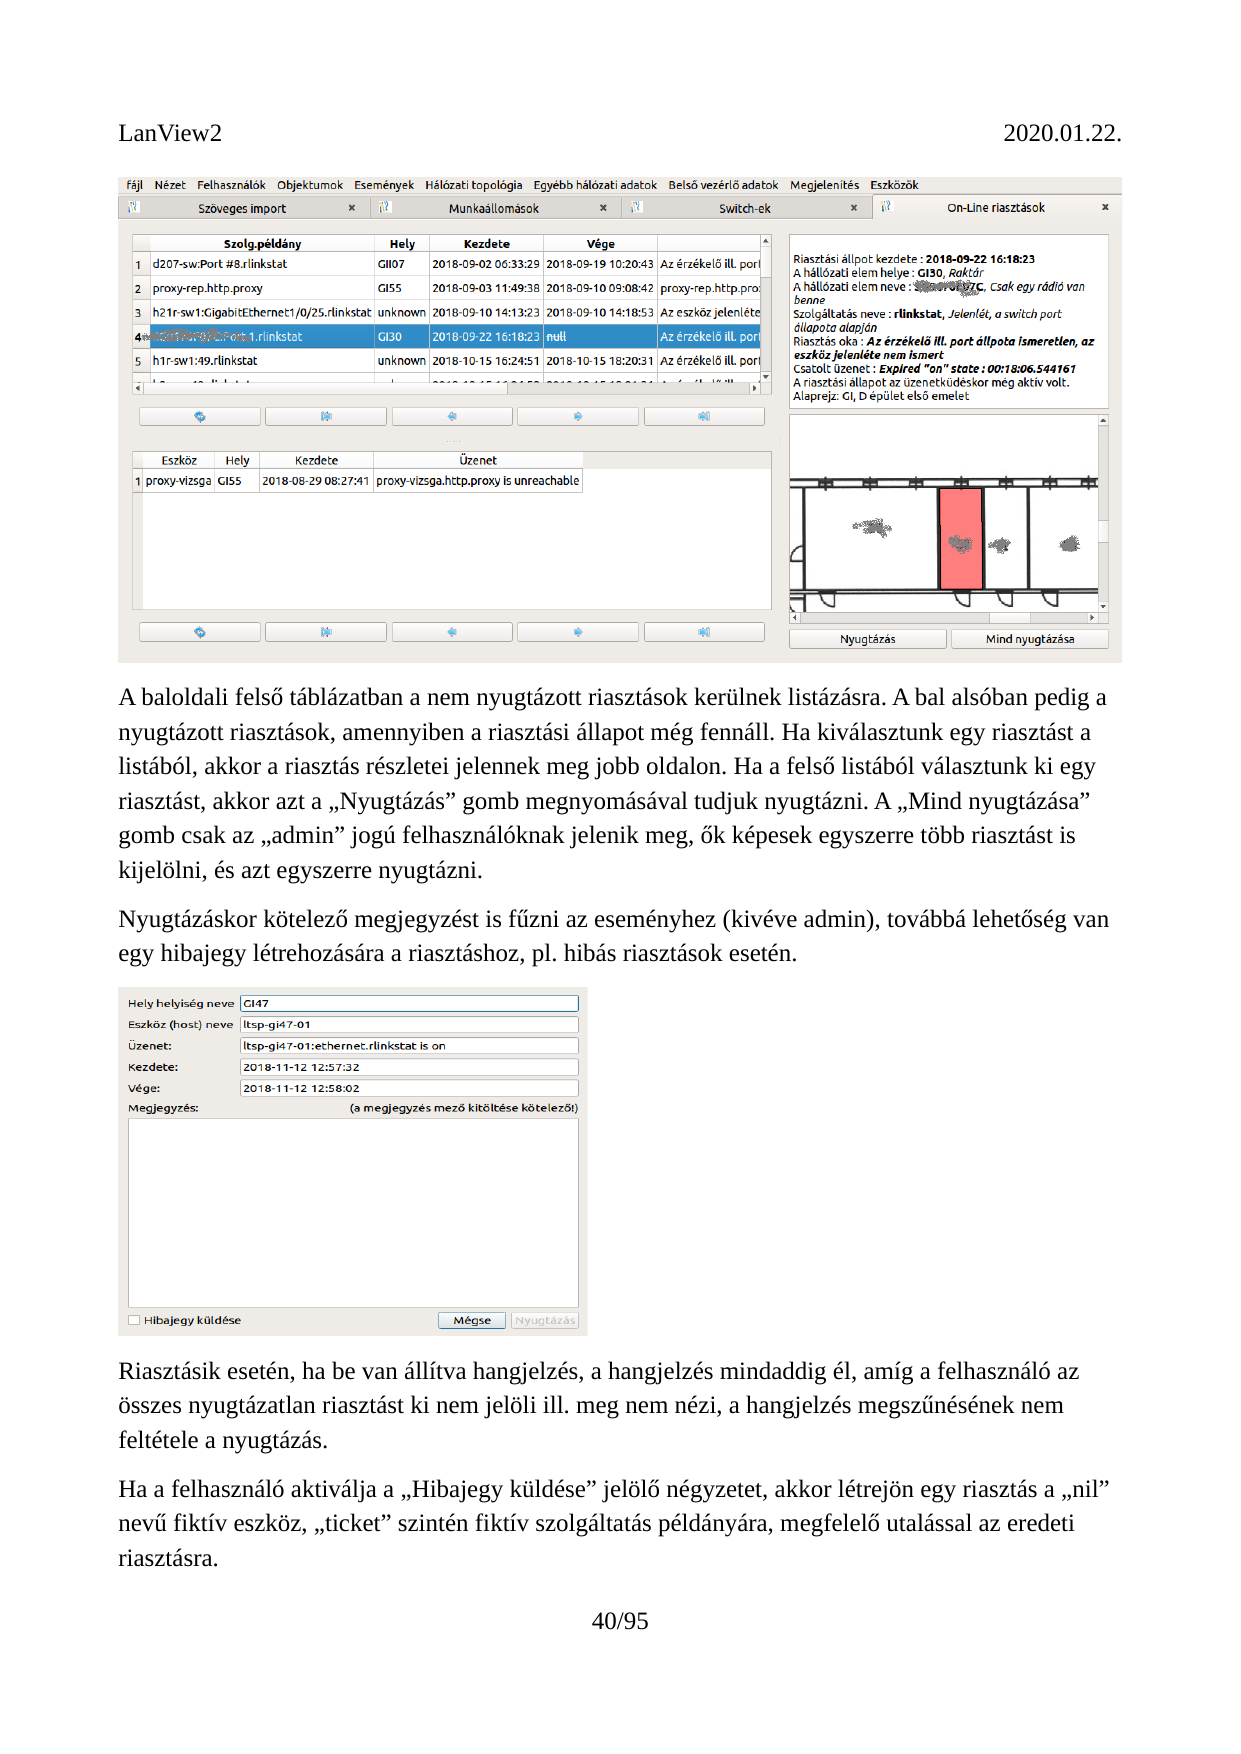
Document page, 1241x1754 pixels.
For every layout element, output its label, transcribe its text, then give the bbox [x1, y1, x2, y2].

text Riasztásik esetén, ha be van állítva hangjelzés, a hangjelzés mindaddig él, amíg a felhasználó az összes nyugtázatlan riasztást ki nem jelöli ill. meg nem nézi, a hangjelzés megszűnésének nem feltétele a nyugtázás. [118, 1356, 1122, 1453]
text Nyugtázáskor kötelező megjegyzést is fűzni az eseményhez (kivéve admin), továbbá lehetőség van egy hibajegy létrehozására a riasztáshoz, pl. hibás riasztások esetén. [118, 904, 1122, 967]
text Ha a felhasználó aktiválja a „Hibajegy küldése” jelölő négyzetet, akkor létrejön egy riasztás a „nil” nevű fiktív eszköz, „ticket” szintén fiktív szolgáltatás példányára, megfelelő utalással az eredeti riasztásra. [118, 1474, 1122, 1572]
picture [118, 177, 1123, 663]
text A baloldali felső táblázatban a nem nyugtázott riasztások kerülnek listázásra. A bal alsóban pedig a nyugtázott riasztások, amennyiben a riasztási állapot még fennáll. Ha kiválasztunk egy riasztást a listából, akkor a riasztás részletei jelennek meg jobb oldalon. Ha a felső listából választunk ki egy riasztást, akkor azt a „Nyugtázás” gomb megnyomásával tudjuk nyugtázni. A „Mind nyugtázása” gomb csak az „admin” jogú felhasználóknak jelenik meg, ők képesek egyszerre több riasztást is kijelölni, és azt egyszerre nyugtázni. [118, 682, 1122, 884]
picture [118, 987, 588, 1336]
